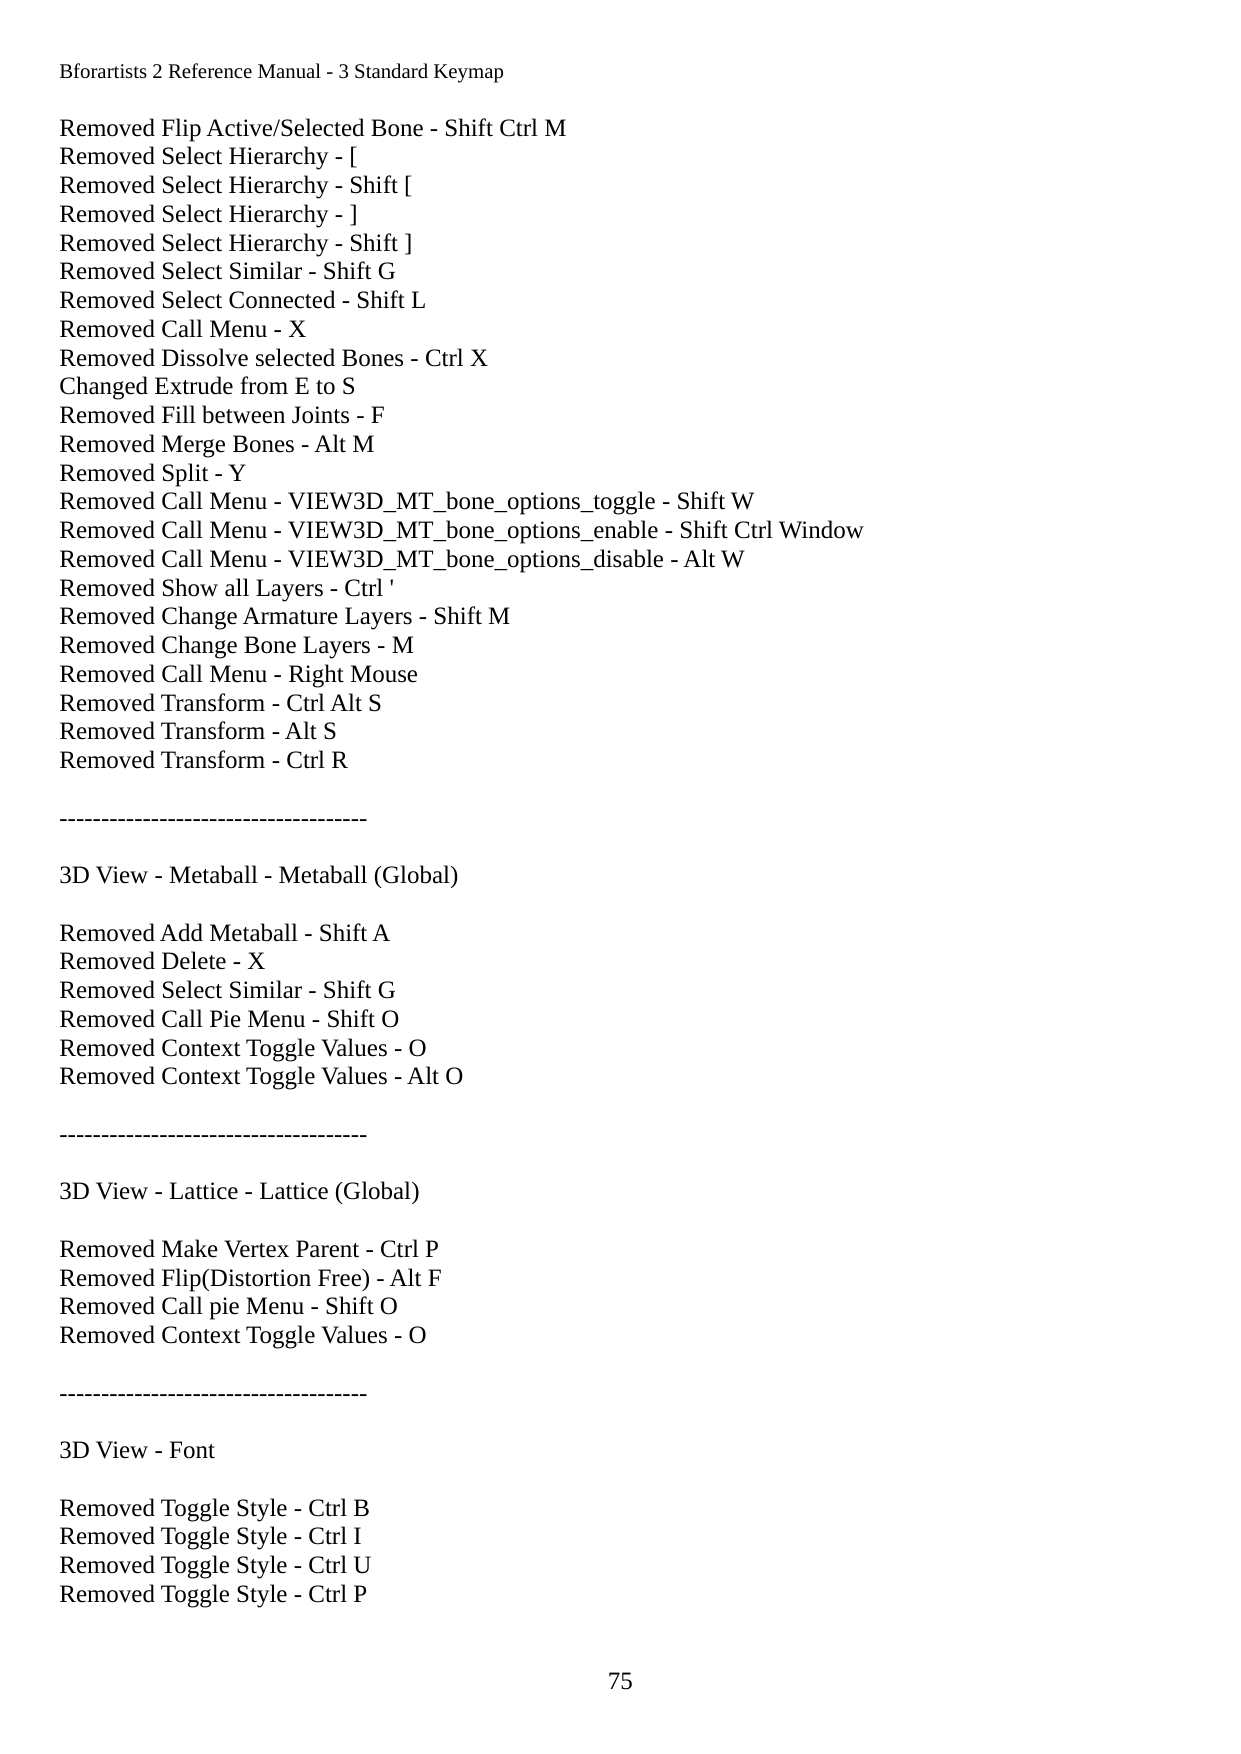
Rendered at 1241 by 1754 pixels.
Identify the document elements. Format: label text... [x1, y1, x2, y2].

text Removed Select Hierarchy - ] [59, 199, 1181, 228]
text 3D View - Metaball - Metaball (Global) [59, 860, 1181, 889]
text ------------------------------------- [59, 1119, 1181, 1148]
text Removed Call Menu - VIEW3D_MT_bone_options_toggle - Shift W [59, 486, 1181, 515]
text Removed Change Bone Layers - M [59, 630, 1181, 659]
text Removed Fill between Joints - F [59, 400, 1181, 429]
text Removed Toggle Style - Ctrl I [59, 1521, 1181, 1550]
text ------------------------------------- [59, 803, 1181, 831]
text Removed Context Toggle Values - O [59, 1033, 1181, 1061]
text 3D View - Lattice - Lattice (Global) [59, 1176, 1181, 1205]
text Removed Call Pie Menu - Shift O [59, 1004, 1181, 1033]
text Removed Flip(Distortion Free) - Alt F [59, 1263, 1181, 1291]
text Removed Transform - Alt S [59, 716, 1181, 745]
text 3D View - Font [59, 1435, 1181, 1464]
text Removed Context Toggle Values - Alt O [59, 1061, 1181, 1090]
text Removed Select Hierarchy - Shift [ [59, 170, 1181, 199]
text Removed Call Menu - VIEW3D_MT_bone_options_enable - Shift Ctrl Window [59, 515, 1181, 544]
text Removed Select Hierarchy - [ [59, 141, 1181, 170]
text Removed Toggle Style - Ctrl B [59, 1493, 1181, 1521]
text Removed Transform - Ctrl R [59, 745, 1181, 774]
text Removed Delete - X [59, 946, 1181, 975]
text Removed Call Menu - Right Mouse [59, 659, 1181, 688]
text Removed Make Vertex Parent - Ctrl P [59, 1234, 1181, 1263]
text ------------------------------------- [59, 1378, 1181, 1406]
text Removed Select Similar - Shift G [59, 975, 1181, 1004]
text Changed Extrude from E to S [59, 371, 1181, 400]
text Removed Dissolve selected Bones - Ctrl X [59, 343, 1181, 371]
text Removed Call Menu - X [59, 314, 1181, 343]
text Removed Show all Layers - Ctrl ' [59, 573, 1181, 601]
text Removed Flip Active/Selected Bone - Shift Ctrl M [59, 113, 1181, 141]
text Removed Context Toggle Values - O [59, 1320, 1181, 1349]
text Removed Select Hierarchy - Shift ] [59, 228, 1181, 256]
text Removed Call pie Menu - Shift O [59, 1291, 1181, 1320]
text Removed Toggle Style - Ctrl P [59, 1579, 1181, 1608]
text Removed Toggle Style - Ctrl U [59, 1550, 1181, 1579]
text Removed Select Connected - Shift L [59, 285, 1181, 314]
text Removed Transform - Ctrl Alt S [59, 688, 1181, 716]
text Removed Call Menu - VIEW3D_MT_bone_options_disable - Alt W [59, 544, 1181, 573]
text Removed Split - Y [59, 458, 1181, 486]
text Removed Select Similar - Shift G [59, 256, 1181, 285]
text Removed Merge Bones - Alt M [59, 429, 1181, 458]
text Removed Change Armature Layers - Shift M [59, 601, 1181, 630]
text Removed Add Metaball - Shift A [59, 918, 1181, 946]
